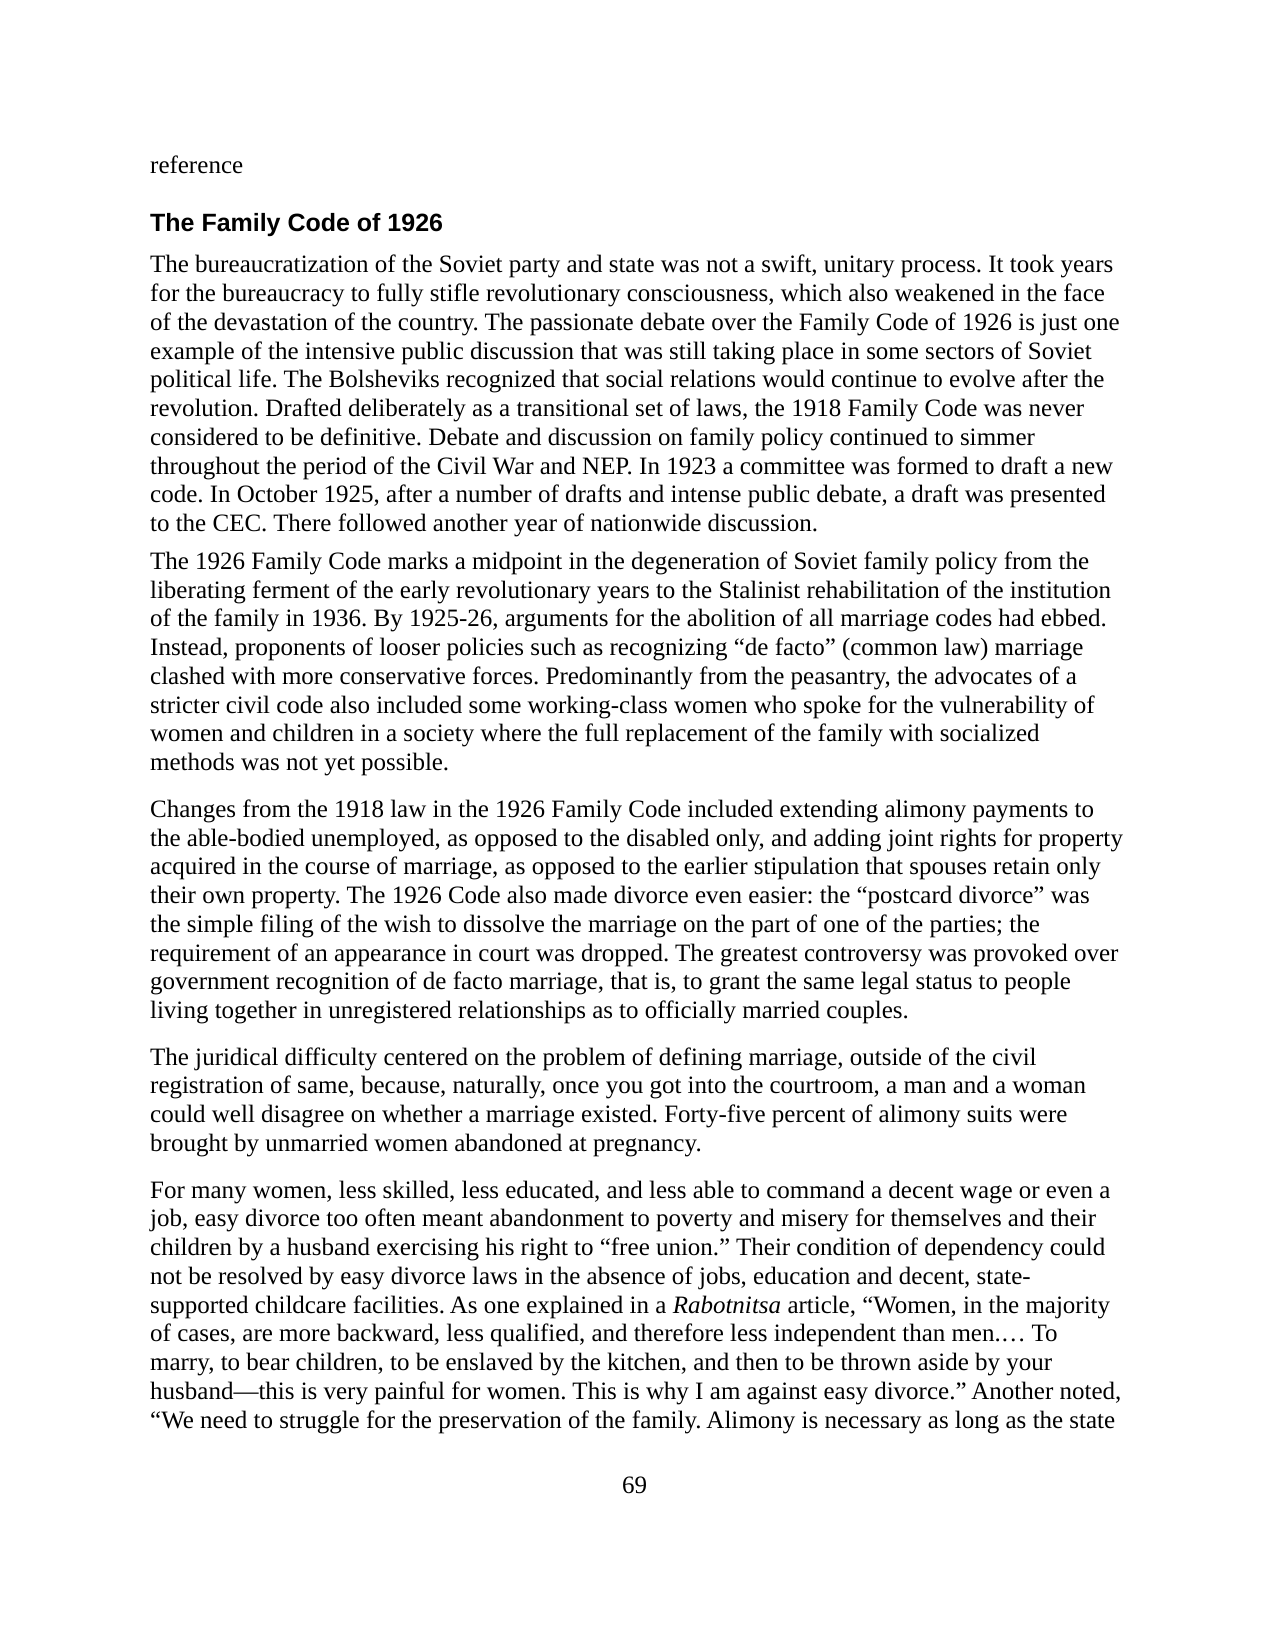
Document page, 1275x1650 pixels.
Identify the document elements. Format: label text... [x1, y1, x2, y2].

text The bureaucratization of the Soviet party and state was not a swift, unitary process. It took years for the bureaucracy to fully stifle revolutionary consciousness, which also weakened in the face of the devastation of the country. The passionate debate over the Family Code of 1926 is just one example of the intensive public discussion that was still taking place in some sectors of Soviet political life. The Bolsheviks recognized that social relations would continue to evolve after the revolution. Drafted deliberately as a transitional set of laws, the 1918 Family Code was never considered to be definitive. Debate and discussion on family policy continued to simmer throughout the period of the Civil War and NEP. In 1923 a committee was formed to draft a new code. In October 1925, after a number of drafts and intense public debate, a draft was presented to the CEC. There followed another year of nationwide discussion. [150, 249, 1125, 537]
text Changes from the 1918 law in the 1926 Family Code included extending alimony payments to the able-bodied unemployed, as opposed to the disabled only, and adding joint rights for property acquired in the course of marriage, as opposed to the earlier stipulation that spouses retain only their own property. The 1926 Code also made divorce even easier: the “postcard divorce” was the simple filing of the wish to dissolve the marriage on the part of one of the parties; the requirement of an appearance in court was dropped. The greatest controversy was provoked over government recognition of de facto marriage, that is, to grant the same legal status to people living together in unregistered relationships as to officially married couples. [150, 794, 1125, 1024]
subtitle The Family Code of 1926 [150, 208, 1125, 237]
text The juridical difficulty centered on the problem of defining marriage, outside of the civil registration of same, because, naturally, once you got into the courtroom, a man and a woman could well disagree on whether a marriage existed. Forty-five percent of alimony suits were brought by unmarried women abandoned at pregnancy. [150, 1042, 1125, 1157]
text The 1926 Family Code marks a midpoint in the degeneration of Soviet family policy from the liberating ferment of the early revolutionary years to the Stalinist rehabilitation of the institution of the family in 1936. By 1925-26, arguments for the abolition of all marriage codes had ebbed. Instead, proponents of looser policies such as recognizing “de facto” (common law) marriage clashed with more conservative forces. Predominantly from the peasantry, the advocates of a stricter civil code also included some working-class women who spoke for the vulnerability of women and children in a society where the full replacement of the family with socialized methods was not yet possible. [150, 546, 1125, 776]
text For many women, less skilled, less educated, and less able to command a decent wage or even a job, easy divorce too often meant abandonment to poverty and misery for themselves and their children by a husband exercising his right to “free union.” Their condition of dependency could not be resolved by easy divorce laws in the absence of jobs, education and decent, state-supported childcare facilities. As one explained in a Rabotnitsa article, “Women, in the majority of cases, are more backward, less qualified, and therefore less independent than men.… To marry, to bear children, to be enslaved by the kitchen, and then to be thrown aside by your husband—this is very painful for women. This is why I am against easy divorce.” Another noted, “We need to struggle for the preservation of the family. Alimony is necessary as long as the state [150, 1175, 1125, 1433]
